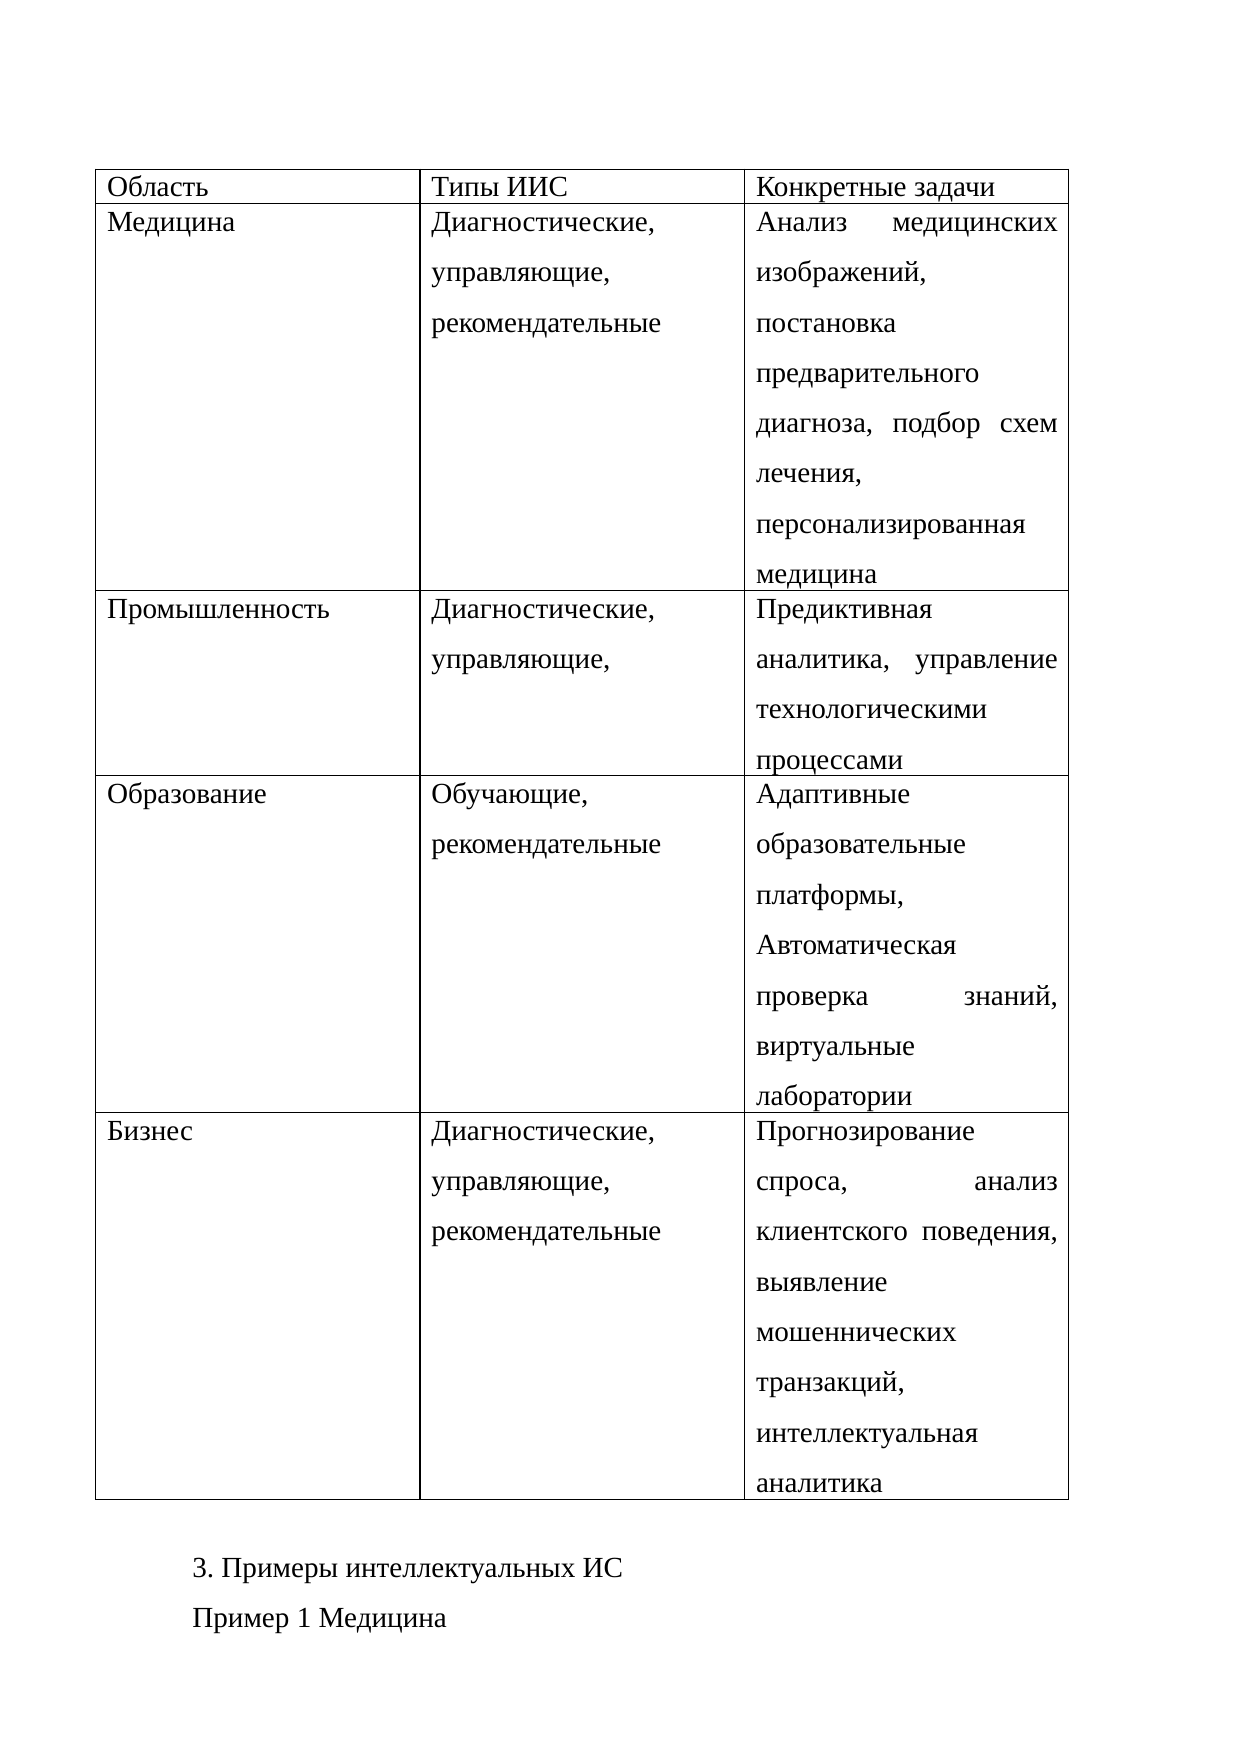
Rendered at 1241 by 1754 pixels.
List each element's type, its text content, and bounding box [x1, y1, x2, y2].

table_cell Предиктивная аналитика, управление технологическими процессами [745, 591, 1068, 775]
table_cell Адаптивные образовательные платформы, Автоматическая проверка знаний, виртуальные лаборатории [745, 776, 1068, 1112]
table_header Область [96, 170, 419, 203]
table_cell Диагностические, управляющие, рекомендательные [421, 204, 744, 590]
table_cell Образование [96, 776, 419, 1112]
table_header Типы ИИС [421, 170, 744, 203]
table_header Конкретные задачи [745, 170, 1068, 203]
table_cell Медицина [96, 204, 419, 590]
table_cell Обучающие, рекомендательные [421, 776, 744, 1112]
text 3. Примеры интеллектуальных ИС [118, 1550, 1122, 1583]
table_cell Бизнес [96, 1113, 419, 1498]
text Пример 1 Медицина [118, 1600, 1122, 1634]
table_cell Диагностические, управляющие, рекомендательные [421, 1113, 744, 1498]
table_cell Прогнозирование спроса, анализ клиентского поведения, выявление мошеннических транзакций, интеллектуальная аналитика [745, 1113, 1068, 1498]
table_cell Диагностические, управляющие, [421, 591, 744, 775]
table_cell Анализ медицинских изображений, постановка предварительного диагноза, подбор схем лечения, персонализированная медицина [745, 204, 1068, 590]
table_cell Промышленность [96, 591, 419, 775]
